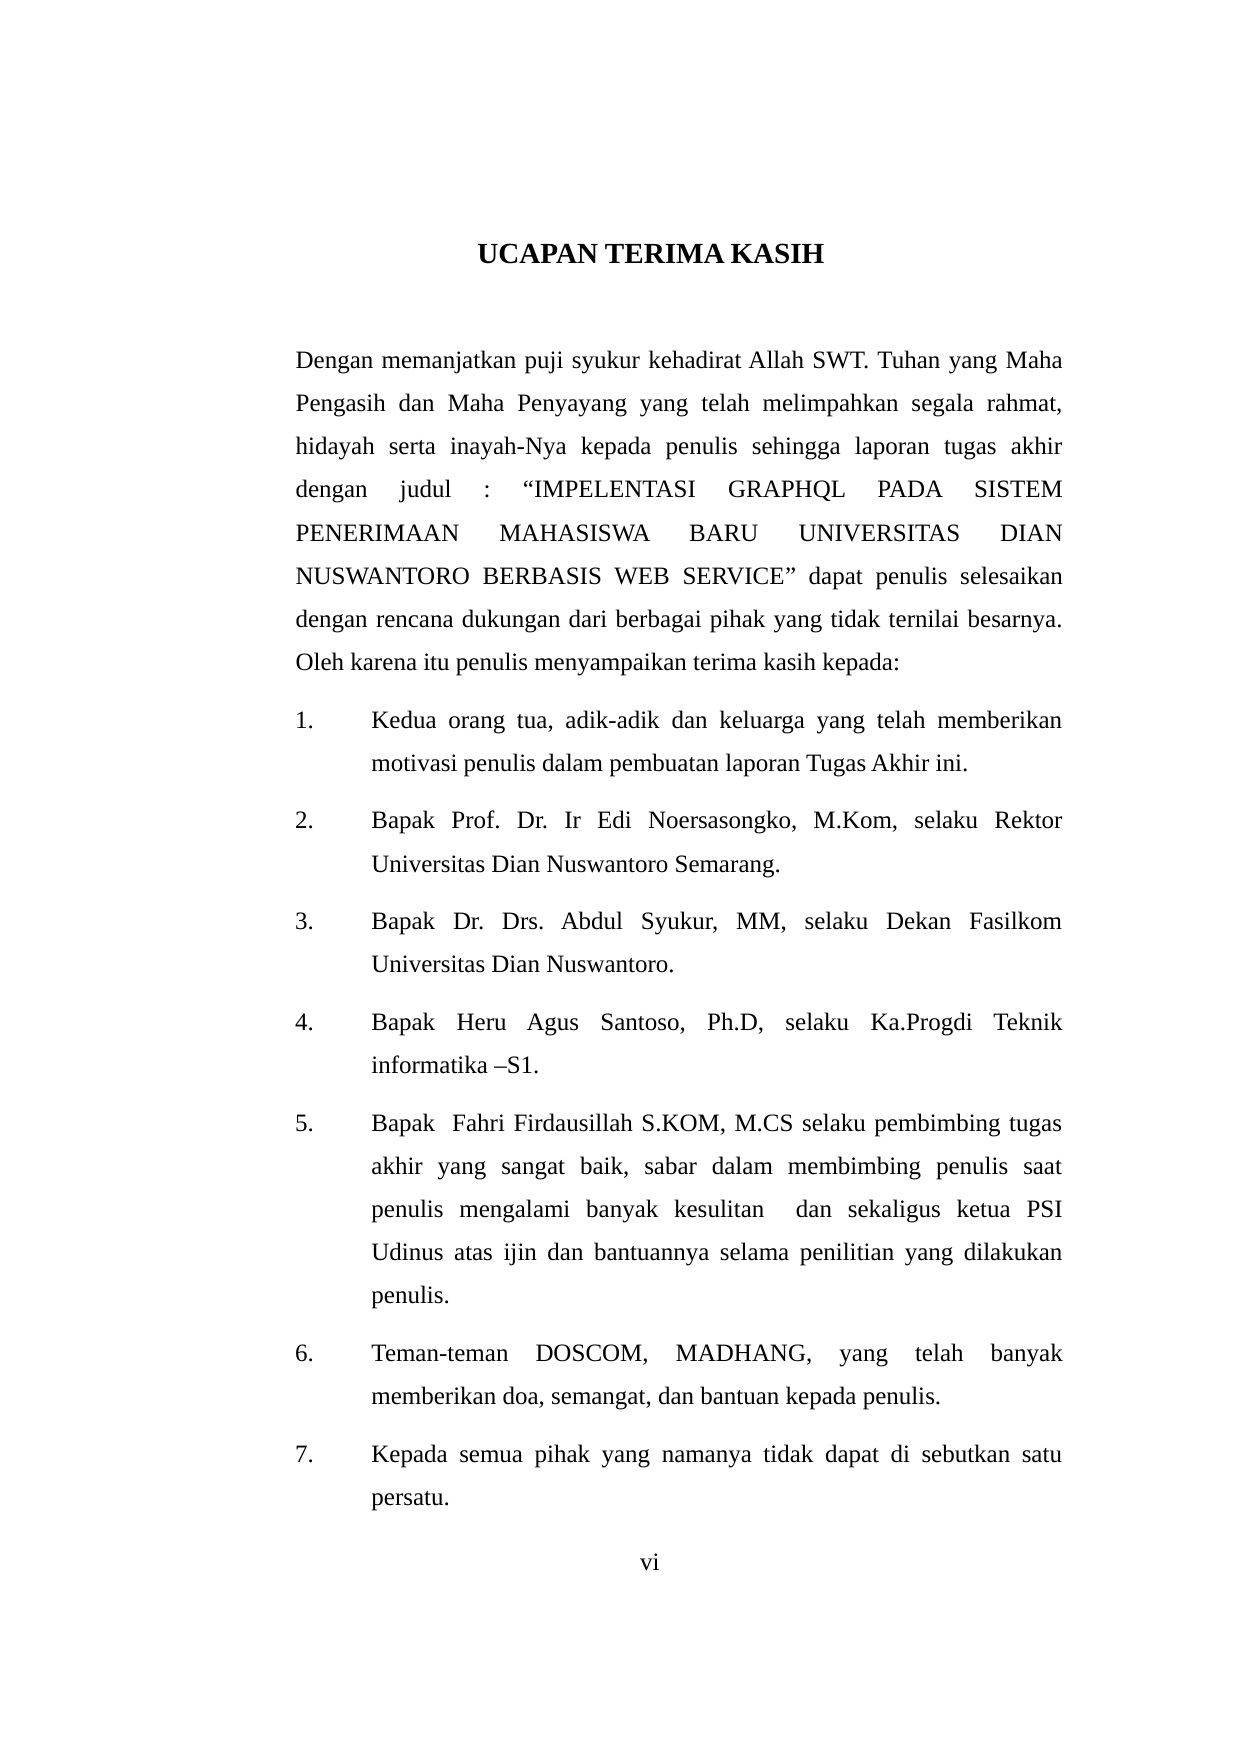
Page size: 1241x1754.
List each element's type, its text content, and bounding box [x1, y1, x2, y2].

list Bapak Prof. Dr. Ir Edi Noersasongko, M.Kom, selaku Rektor Universitas Dian Nuswantoro Semarang. [295, 806, 1063, 877]
list Teman-teman DOSCOM, MADHANG, yang telah banyak memberikan doa, semangat, dan bantuan kepada penulis. [295, 1338, 1063, 1410]
list Bapak Fahri Firdausillah S.KOM, M.CS selaku pembimbing tugas akhir yang sangat baik, sabar dalam membimbing penulis saat penulis mengalami banyak kesulitan dan sekaligus ketua PSI Udinus atas ijin dan bantuannya selama penilitian yang dilakukan penulis. [295, 1108, 1063, 1309]
list Kedua orang tua, adik-adik dan keluarga yang telah memberikan motivasi penulis dalam pembuatan laporan Tugas Akhir ini. [295, 705, 1063, 777]
list Kepada semua pihak yang namanya tidak dapat di sebutkan satu persatu. [295, 1439, 1063, 1511]
subtitle UCAPAN TERIMA KASIH [236, 236, 1063, 270]
text Dengan memanjatkan puji syukur kehadirat Allah SWT. Tuhan yang Maha Pengasih dan Maha Penyayang yang telah melimpahkan segala rahmat, hidayah serta inayah-Nya kepada penulis sehingga laporan tugas akhir dengan judul : “IMPELENTASI GRAPHQL PADA SISTEM PENERIMAAN MAHASISWA BARU UNIVERSITAS DIAN NUSWANTORO BERBASIS WEB SERVICE” dapat penulis selesaikan dengan rencana dukungan dari berbagai pihak yang tidak ternilai besarnya. Oleh karena itu penulis menyampaikan terima kasih kepada: [295, 345, 1063, 676]
list Bapak Heru Agus Santoso, Ph.D, selaku Ka.Progdi Teknik informatika –S1. [295, 1007, 1063, 1079]
list Bapak Dr. Drs. Abdul Syukur, MM, selaku Dekan Fasilkom Universitas Dian Nuswantoro. [295, 906, 1063, 978]
